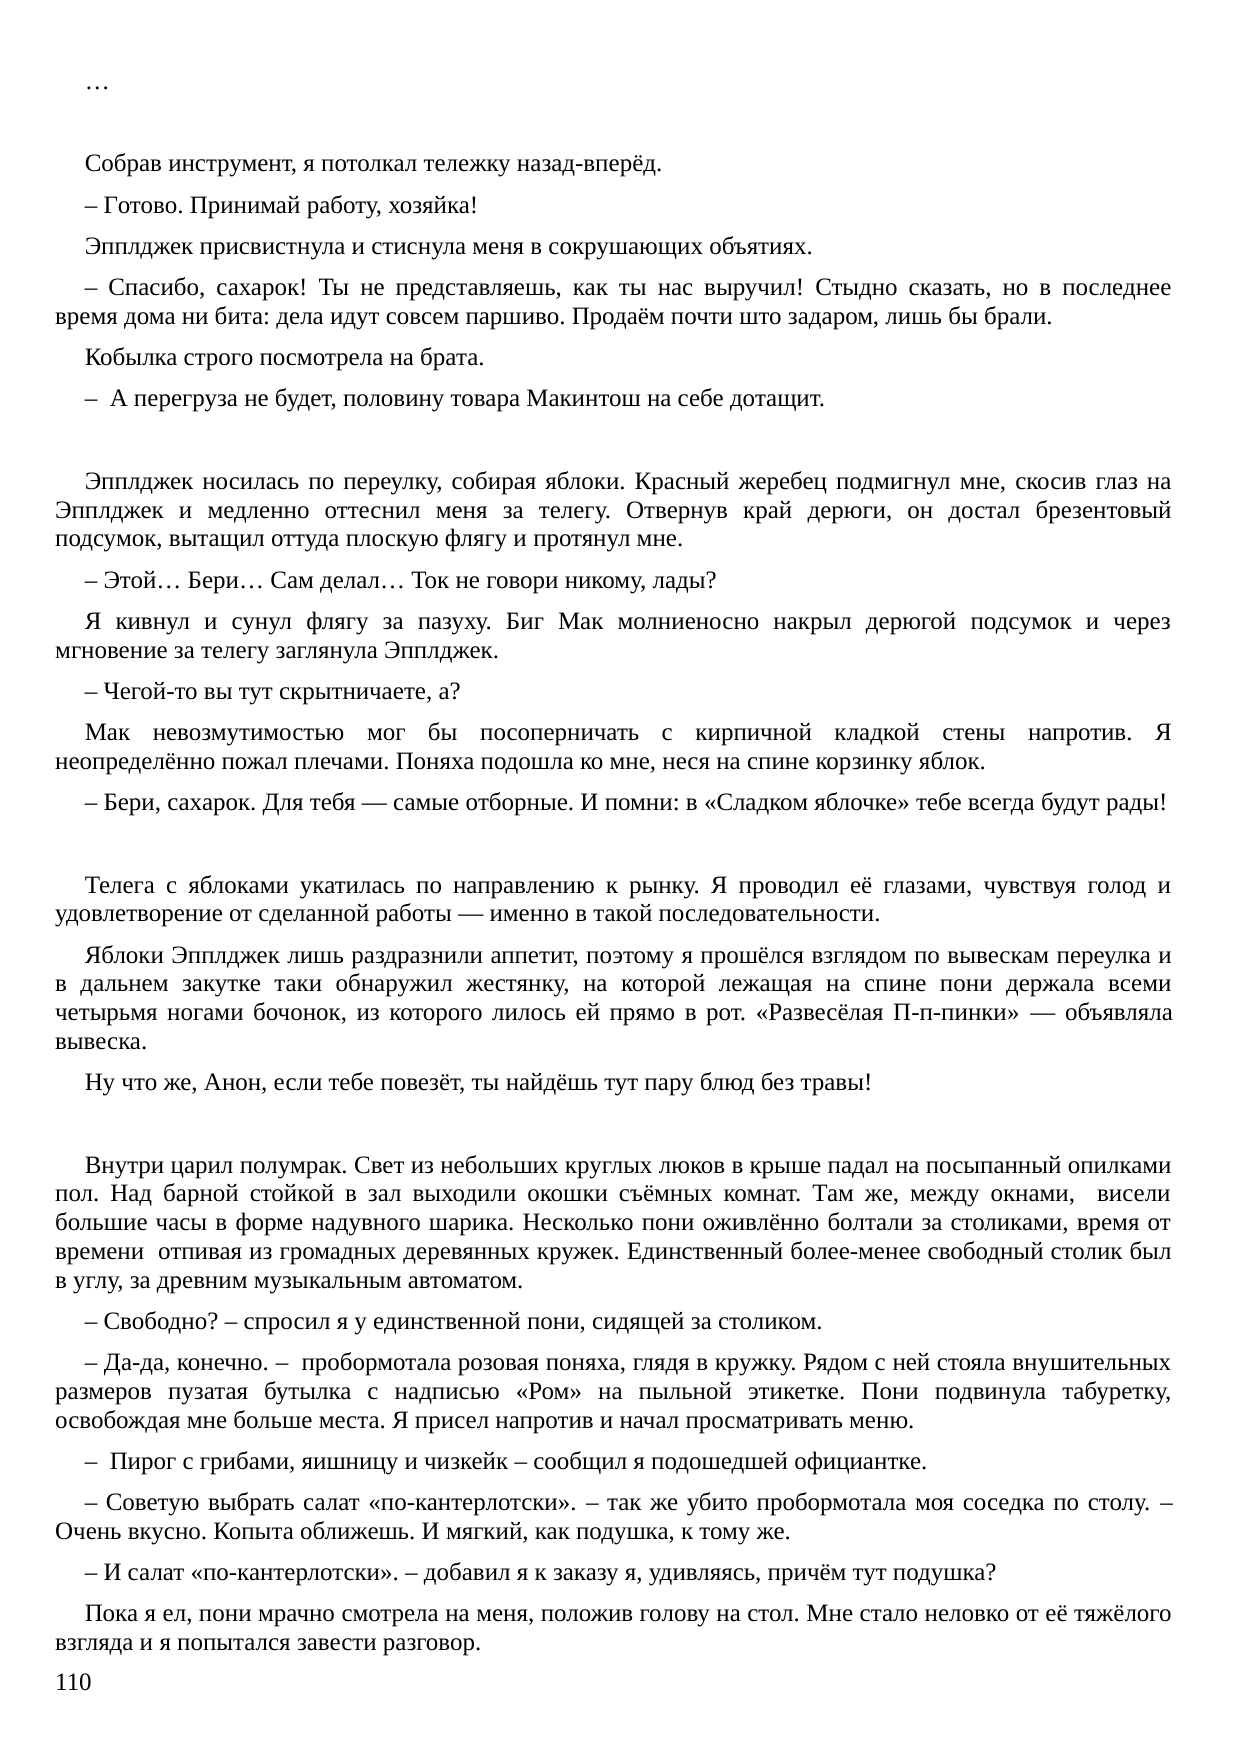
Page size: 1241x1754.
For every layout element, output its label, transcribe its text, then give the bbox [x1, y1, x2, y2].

text – Советую выбрать салат «по-кантерлотски». – так же убито пробормотала моя соседка по столу. – Очень вкусно. Копыта оближешь. И мягкий, как подушка, к тому же. [55, 1487, 1173, 1545]
text – А перегруза не будет, половину товара Макинтош на себе дотащит. [55, 383, 1173, 412]
text Пока я ел, пони мрачно смотрела на меня, положив голову на стол. Мне стало неловко от её тяжёлого взгляда и я попытался завести разговор. [55, 1598, 1173, 1656]
text Эпплджек присвистнула и стиснула меня в сокрушающих объятиях. [55, 231, 1173, 260]
text Собрав инструмент, я потолкал тележку назад-вперёд. [55, 148, 1173, 177]
text – Да-да, конечно. – пробормотала розовая поняха, глядя в кружку. Рядом с ней стояла внушительных размеров пузатая бутылка с надписью «Ром» на пыльной этикетке. Пони подвинула табуретку, освобождая мне больше места. Я присел напротив и начал просматривать меню. [55, 1347, 1173, 1433]
text Телега с яблоками укатилась по направлению к рынку. Я проводил её глазами, чувствуя голод и удовлетворение от сделанной работы — именно в такой последовательности. [55, 870, 1173, 927]
text … [55, 66, 1173, 95]
text Я кивнул и сунул флягу за пазуху. Биг Мак молниеносно накрыл дерюгой подсумок и через мгновение за телегу заглянула Эпплджек. [55, 606, 1173, 663]
text – Свободно? – спросил я у единственной пони, сидящей за столиком. [55, 1306, 1173, 1335]
text – И салат «по-кантерлотски». – добавил я к заказу я, удивляясь, причём тут подушка? [55, 1557, 1173, 1586]
text Кобылка строго посмотрела на брата. [55, 342, 1173, 371]
text Внутри царил полумрак. Свет из небольших круглых люков в крыше падал на посыпанный опилками пол. Над барной стойкой в зал выходили окошки съёмных комнат. Там же, между окнами, висели большие часы в форме надувного шарика. Несколько пони оживлённо болтали за столиками, время от времени отпивая из громадных деревянных кружек. Единственный более-менее свободный столик был в углу, за древним музыкальным автоматом. [55, 1150, 1173, 1293]
text – Чегой-то вы тут скрытничаете, а? [55, 676, 1173, 705]
text – Этой… Бери… Сам делал… Ток не говори никому, лады? [55, 565, 1173, 593]
text – Бери, сахарок. Для тебя — самые отборные. И помни: в «Сладком яблочке» тебе всегда будут рады! [55, 787, 1173, 816]
text Эпплджек носилась по переулку, собирая яблоки. Красный жеребец подмигнул мне, скосив глаз на Эпплджек и медленно оттеснил меня за телегу. Отвернув край дерюги, он достал брезентовый подсумок, вытащил оттуда плоскую флягу и протянул мне. [55, 466, 1173, 552]
text – Готово. Принимай работу, хозяйка! [55, 190, 1173, 218]
text Яблоки Эпплджек лишь раздразнили аппетит, поэтому я прошёлся взглядом по вывескам переулка и в дальнем закутке таки обнаружил жестянку, на которой лежащая на спине пони держала всеми четырьмя ногами бочонок, из которого лилось ей прямо в рот. «Развесёлая П-п-пинки» — объявляла вывеска. [55, 940, 1173, 1055]
text – Спасибо, сахарок! Ты не представляешь, как ты нас выручил! Стыдно сказать, но в последнее время дома ни бита: дела идут совсем паршиво. Продаём почти што задаром, лишь бы брали. [55, 272, 1173, 330]
text – Пирог с грибами, яишницу и чизкейк – сообщил я подошедшей официантке. [55, 1446, 1173, 1475]
text Мак невозмутимостью мог бы посоперничать с кирпичной кладкой стены напротив. Я неопределённо пожал плечами. Поняха подошла ко мне, неся на спине корзинку яблок. [55, 717, 1173, 775]
text Ну что же, Анон, если тебе повезёт, ты найдёшь тут пару блюд без травы! [55, 1067, 1173, 1096]
